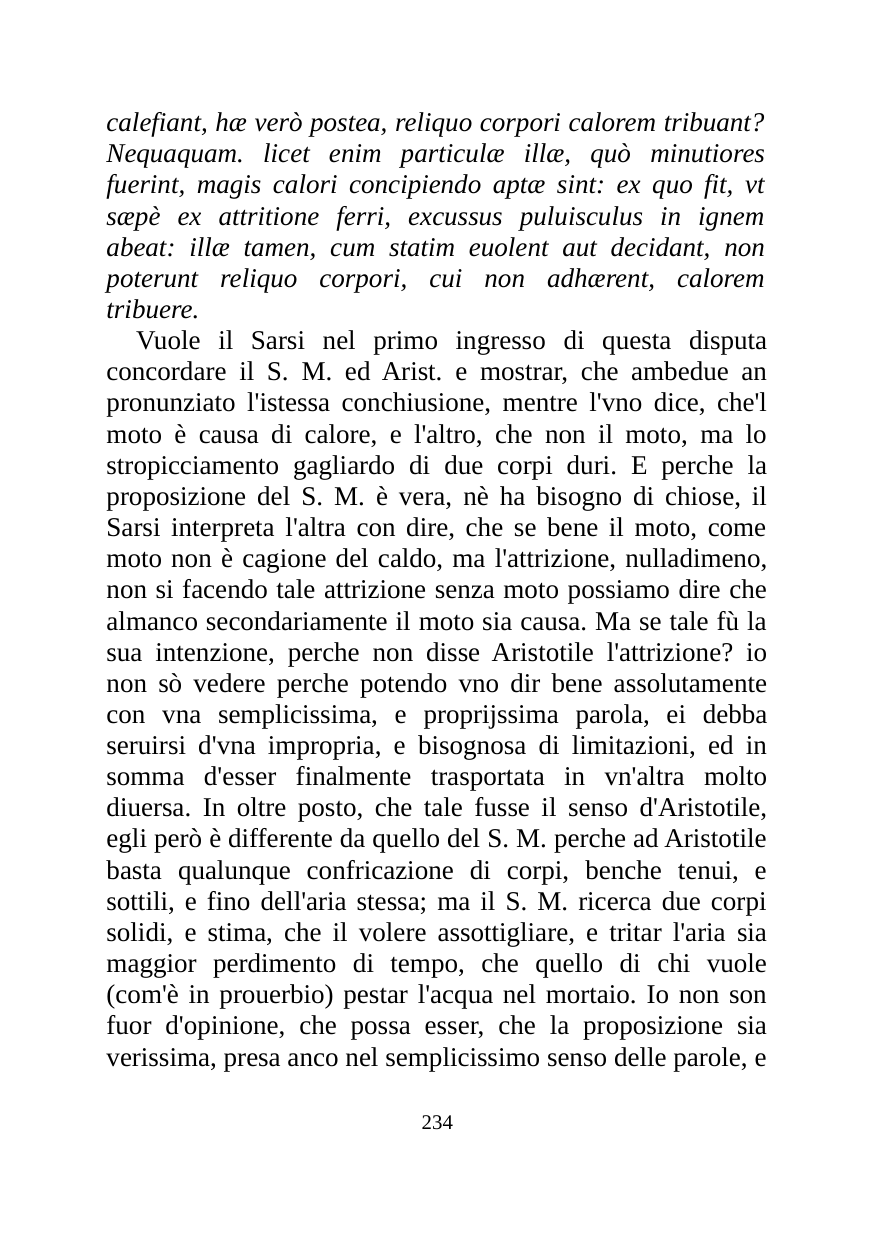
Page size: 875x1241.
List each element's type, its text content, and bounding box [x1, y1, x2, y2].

text Vuole il Sarsi nel primo ingresso di questa disputa concordare il S. M. ed Arist. e mostrar, che ambedue an pronunziato l'istessa conchiusione, mentre l'vno dice, che'l moto è causa di calore, e l'altro, che non il moto, ma lo stropicciamento gagliardo di due corpi duri. E perche la proposizione del S. M. è vera, nè ha bisogno di chiose, il Sarsi interpreta l'altra con dire, che se bene il moto, come moto non è cagione del caldo, ma l'attrizione, nulladimeno, non si facendo tale attrizione senza moto possiamo dire che almanco secondariamente il moto sia causa. Ma se tale fù la sua intenzione, perche non disse Aristotile l'attrizione? io non sò vedere perche potendo vno dir bene assolutamente con vna semplicissima, e proprijssima parola, ei debba seruirsi d'vna impropria, e bisognosa di limitazioni, ed in somma d'esser finalmente trasportata in vn'altra molto diuersa. In oltre posto, che tale fusse il senso d'Aristotile, egli però è differente da quello del S. M. perche ad Aristotile basta qualunque confricazione di corpi, benche tenui, e sottili, e fino dell'aria stessa; ma il S. M. ricerca due corpi solidi, e stima, che il volere assottigliare, e tritar l'aria sia maggior perdimento di tempo, che quello di chi vuole (com'è in prouerbio) pestar l'acqua nel mortaio. Io non son fuor d'opinione, che possa esser, che la proposizione sia verissima, presa anco nel semplicissimo senso delle parole, e [106, 324, 768, 1072]
text calefiant, hæ verò postea, reliquo corpori calorem tribuant? Nequaquam. licet enim particulæ illæ, quò minutiores fuerint, magis calori concipiendo aptæ sint: ex quo fit, vt sæpè ex attritione ferri, excussus puluisculus in ignem abeat: illæ tamen, cum statim euolent aut decidant, non poterunt reliquo corpori, cui non adhærent, calorem tribuere. [106, 106, 768, 324]
